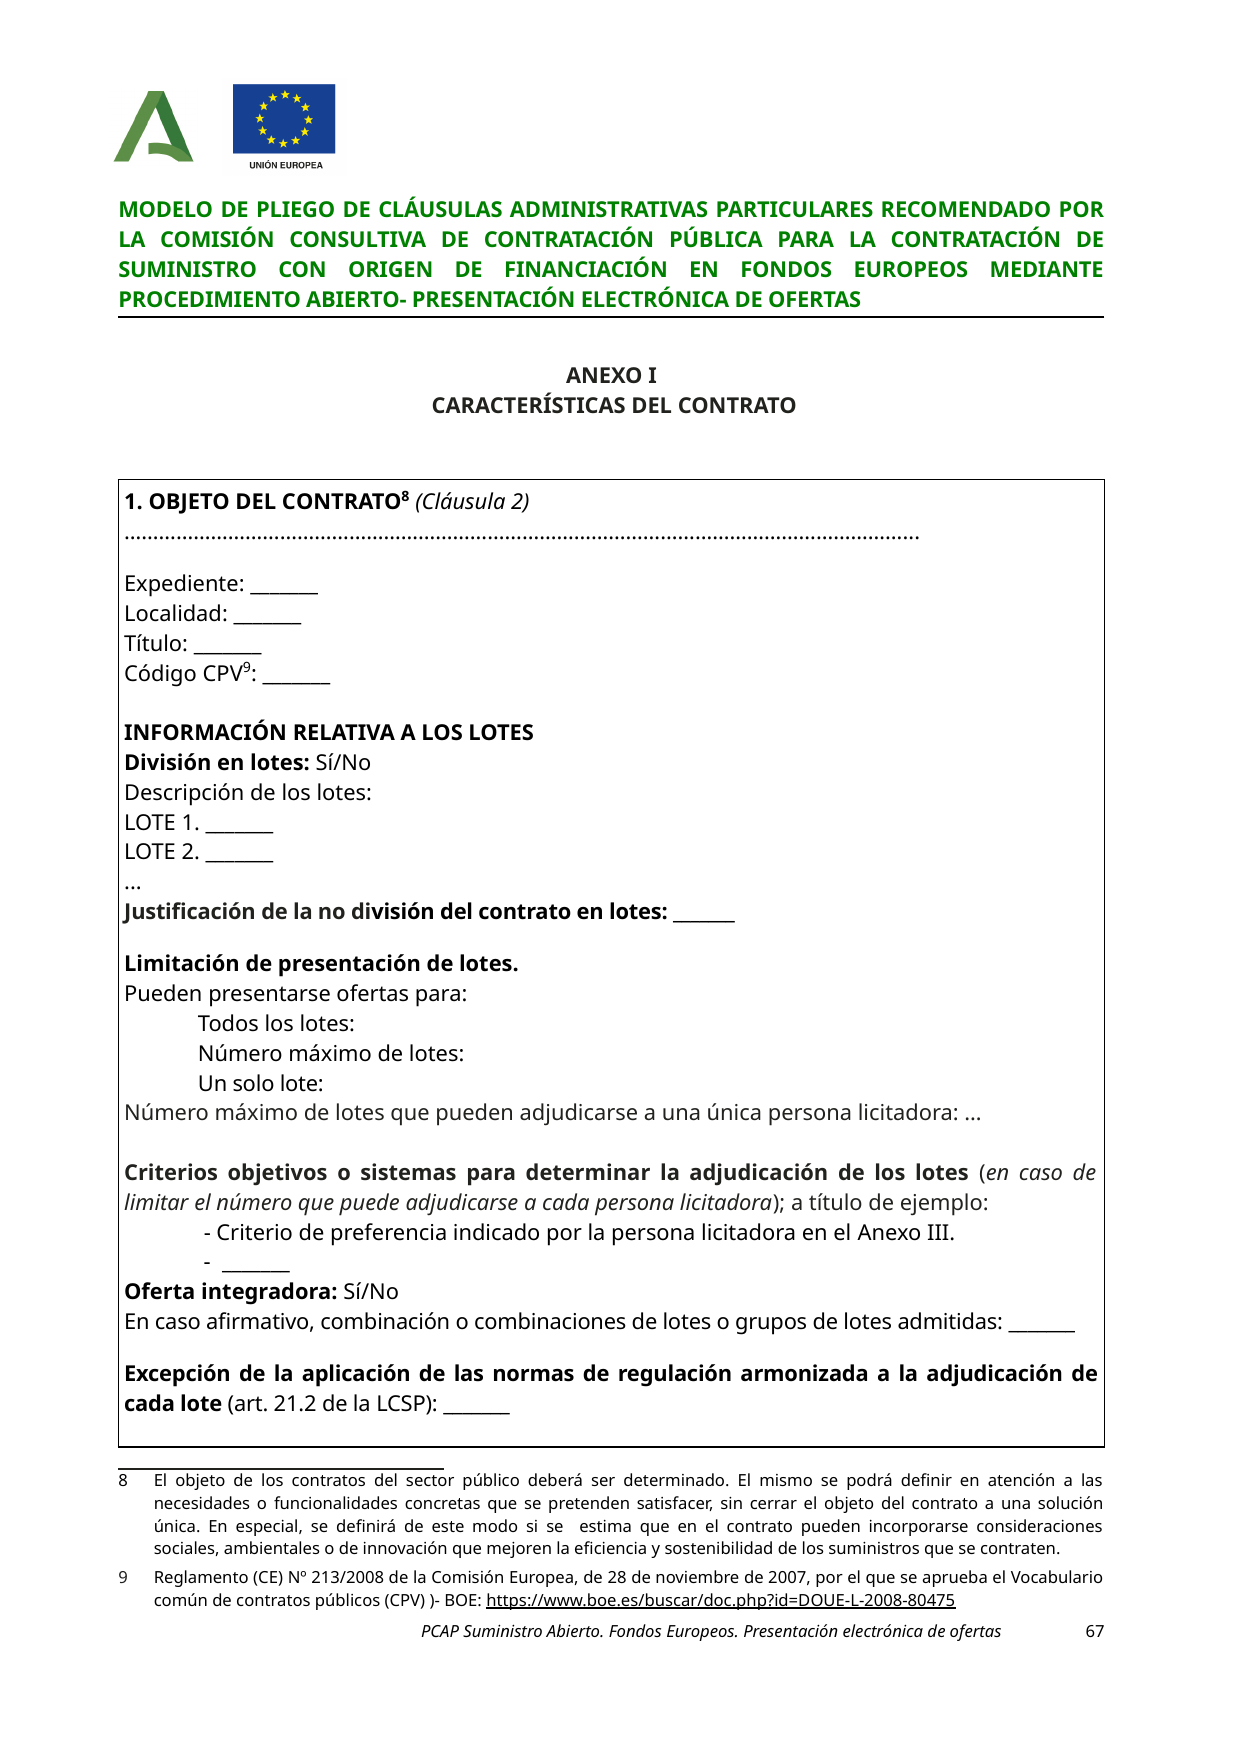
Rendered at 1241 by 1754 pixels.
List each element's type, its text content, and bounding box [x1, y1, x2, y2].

picture [221, 78, 347, 176]
text CARACTERÍSTICAS DEL CONTRATO [118, 390, 1104, 419]
text ANEXO I [118, 360, 1104, 390]
picture [109, 86, 198, 166]
text MODELO DE PLIEGO DE CLÁUSULAS ADMINISTRATIVAS PARTICULARES RECOMENDADO POR LA COMISIÓN CONSULTIVA DE CONTRATACIÓN PÚBLICA PARA LA CONTRATACIÓN DE SUMINISTRO CON ORIGEN DE FINANCIACIÓN EN FONDOS EUROPEOS MEDIANTE PROCEDIMIENTO ABIERTO- PRESENTACIÓN ELECTRÓNICA DE OFERTAS [118, 194, 1104, 316]
table_header 1. OBJETO DEL CONTRATO (Cláusula 2) ………………………………………………………………………………………………………………………... Expediente: _______ Localidad: _______ Título: _______ Código CPV: _______ INFORMACIÓN RELATIVA A LOS LOTES División en lotes: Sí/No Descripción de los lotes: LOTE 1. _______ LOTE 2. _______ ... Justificación de la no división del contrato en lotes: _______ Limitación de presentación de lotes. Pueden presentarse ofertas para: Todos los lotes: Número máximo de lotes: Un solo lote: Número máximo de lotes que pueden adjudicarse a una única persona licitadora: … Criterios objetivos o sistemas para determinar la adjudicación de los lotes (en caso de limitar el número que puede adjudicarse a cada persona licitadora); a título de ejemplo: - Criterio de preferencia indicado por la persona licitadora en el Anexo III. - _______ Oferta integradora: Sí/No En caso afirmativo, combinación o combinaciones de lotes o grupos de lotes admitidas: _______ Excepción de la aplicación de las normas de regulación armonizada a la adjudicación de cada lote (art. 21.2 de la LCSP): _______ [119, 480, 1104, 1446]
